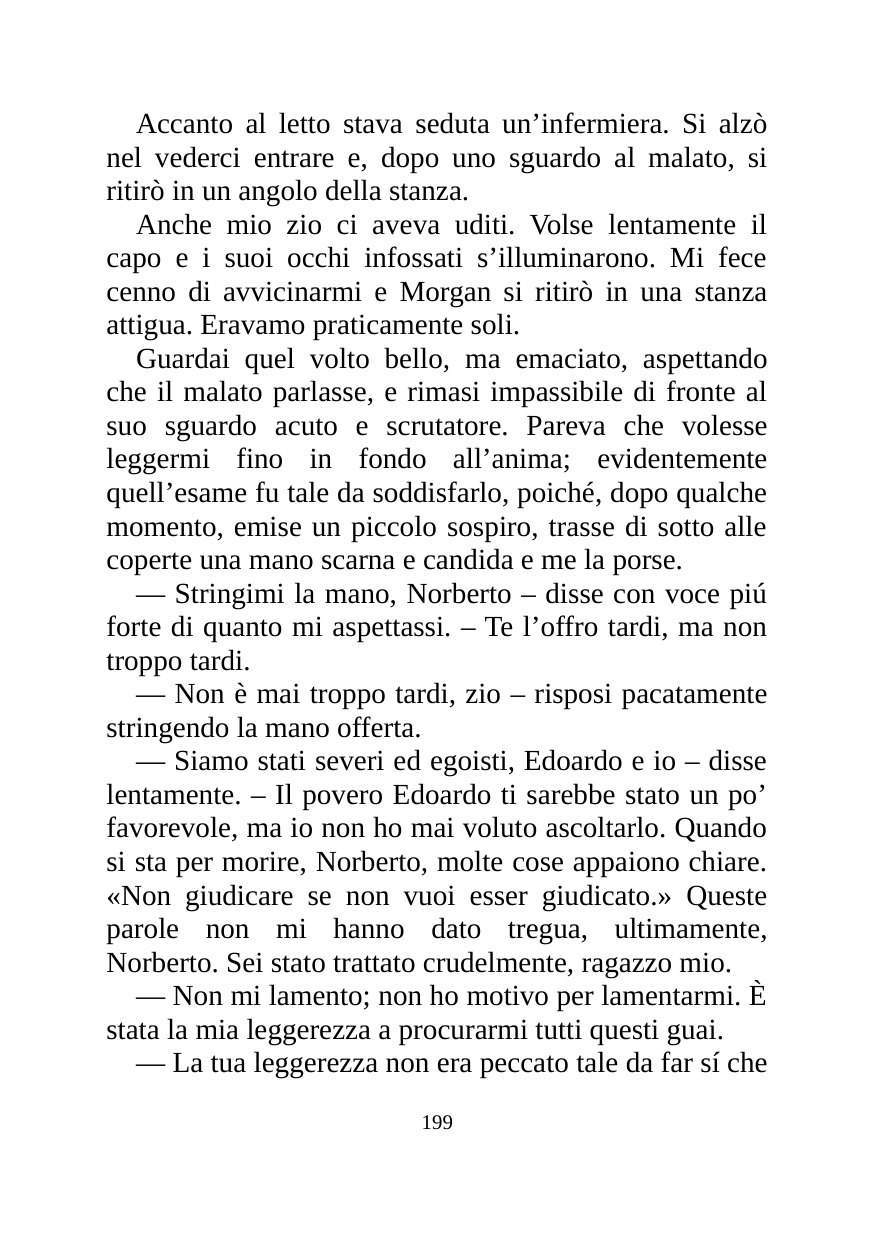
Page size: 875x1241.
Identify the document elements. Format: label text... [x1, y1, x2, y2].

text — Siamo stati severi ed egoisti, Edoardo e io – disse lentamente. – Il povero Edoardo ti sarebbe stato un po’ favorevole, ma io non ho mai voluto ascoltarlo. Quando si sta per morire, Norberto, molte cose appaiono chiare. «Non giudicare se non vuoi esser giudicato.» Queste parole non mi hanno dato tregua, ultimamente, Norberto. Sei stato trattato crudelmente, ragazzo mio. [106, 743, 768, 978]
text Anche mio zio ci aveva uditi. Volse lentamente il capo e i suoi occhi infossati s’illuminarono. Mi fece cenno di avvicinarmi e Morgan si ritirò in una stanza attigua. Eravamo praticamente soli. [106, 207, 768, 341]
text Guardai quel volto bello, ma emaciato, aspettando che il malato parlasse, e rimasi impassibile di fronte al suo sguardo acuto e scrutatore. Pareva che volesse leggermi fino in fondo all’anima; evidentemente quell’esame fu tale da soddisfarlo, poiché, dopo qualche momento, emise un piccolo sospiro, trasse di sotto alle coperte una mano scarna e candida e me la porse. [106, 341, 768, 576]
text — La tua leggerezza non era peccato tale da far sí che [106, 1045, 768, 1079]
text — Non mi lamento; non ho motivo per lamentarmi. È stata la mia leggerezza a procurarmi tutti questi guai. [106, 978, 768, 1045]
text — Stringimi la mano, Norberto – disse con voce piú forte di quanto mi aspettassi. – Te l’offro tardi, ma non troppo tardi. [106, 576, 768, 676]
text — Non è mai troppo tardi, zio – risposi pacatamente stringendo la mano offerta. [106, 676, 768, 743]
text Accanto al letto stava seduta un’infermiera. Si alzò nel vederci entrare e, dopo uno sguardo al malato, si ritirò in un angolo della stanza. [106, 106, 768, 207]
